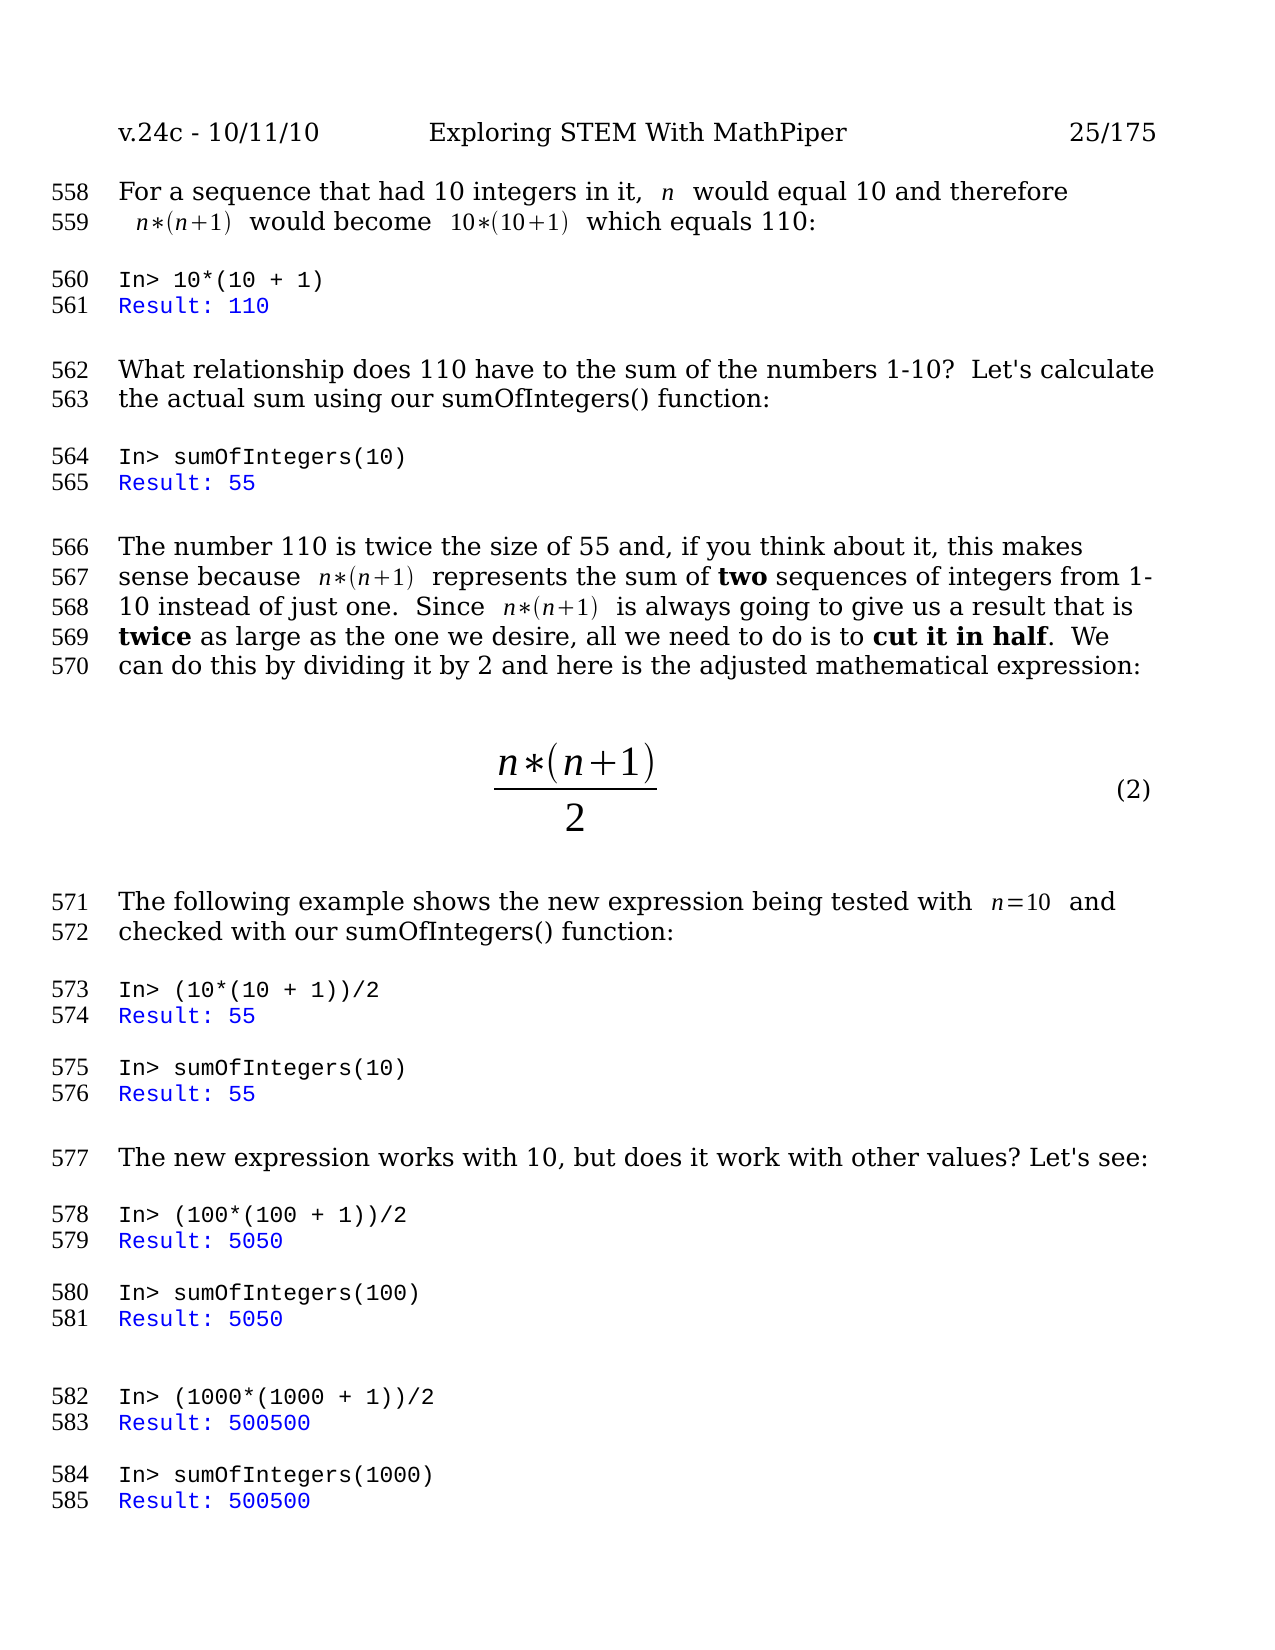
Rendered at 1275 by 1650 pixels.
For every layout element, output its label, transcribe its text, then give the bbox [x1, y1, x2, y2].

text In> (10*(10 + 1))/2 [118, 978, 1157, 1004]
text The number 110 is twice the size of 55 and, if you think about it, this makes sense becauserepresents the sum of two sequences of integers from 1-10 instead of just one. Sinceis always going to give us a result that is twice as large as the one we desire, all we need to do is to cut it in half. We can do this by dividing it by 2 and here is the adjusted mathematical expression: [118, 532, 1157, 680]
text Result: 500500 [118, 1489, 1157, 1515]
text The new expression works with 10, but does it work with other values? Let's see: [118, 1143, 1157, 1172]
text The following example shows the new expression being tested withand checked with our sumOfIntegers() function: [118, 887, 1157, 946]
text In> sumOfIntegers(1000) [118, 1463, 1157, 1489]
text In> sumOfIntegers(10) [118, 446, 1157, 472]
text Result: 5050 [118, 1308, 1157, 1333]
text In> (100*(100 + 1))/2 [118, 1204, 1157, 1230]
text What relationship does 110 have to the sum of the numbers 1-10? Let's calculate the actual sum using our sumOfIntegers() function: [118, 355, 1157, 414]
text Result: 55 [118, 472, 1157, 498]
table_header (2) [1041, 731, 1157, 849]
text Result: 55 [118, 1004, 1157, 1030]
text For a sequence that had 10 integers in it,would equal 10 and thereforewould becomewhich equals 110: [118, 177, 1157, 237]
table_header [118, 731, 1041, 849]
text In> 10*(10 + 1) [118, 269, 1157, 294]
text Result: 500500 [118, 1411, 1157, 1437]
text In> sumOfIntegers(100) [118, 1282, 1157, 1308]
text Result: 110 [118, 294, 1157, 321]
text In> (1000*(1000 + 1))/2 [118, 1385, 1157, 1411]
text In> sumOfIntegers(10) [118, 1056, 1157, 1082]
text Result: 55 [118, 1082, 1157, 1108]
text Result: 5050 [118, 1230, 1157, 1256]
